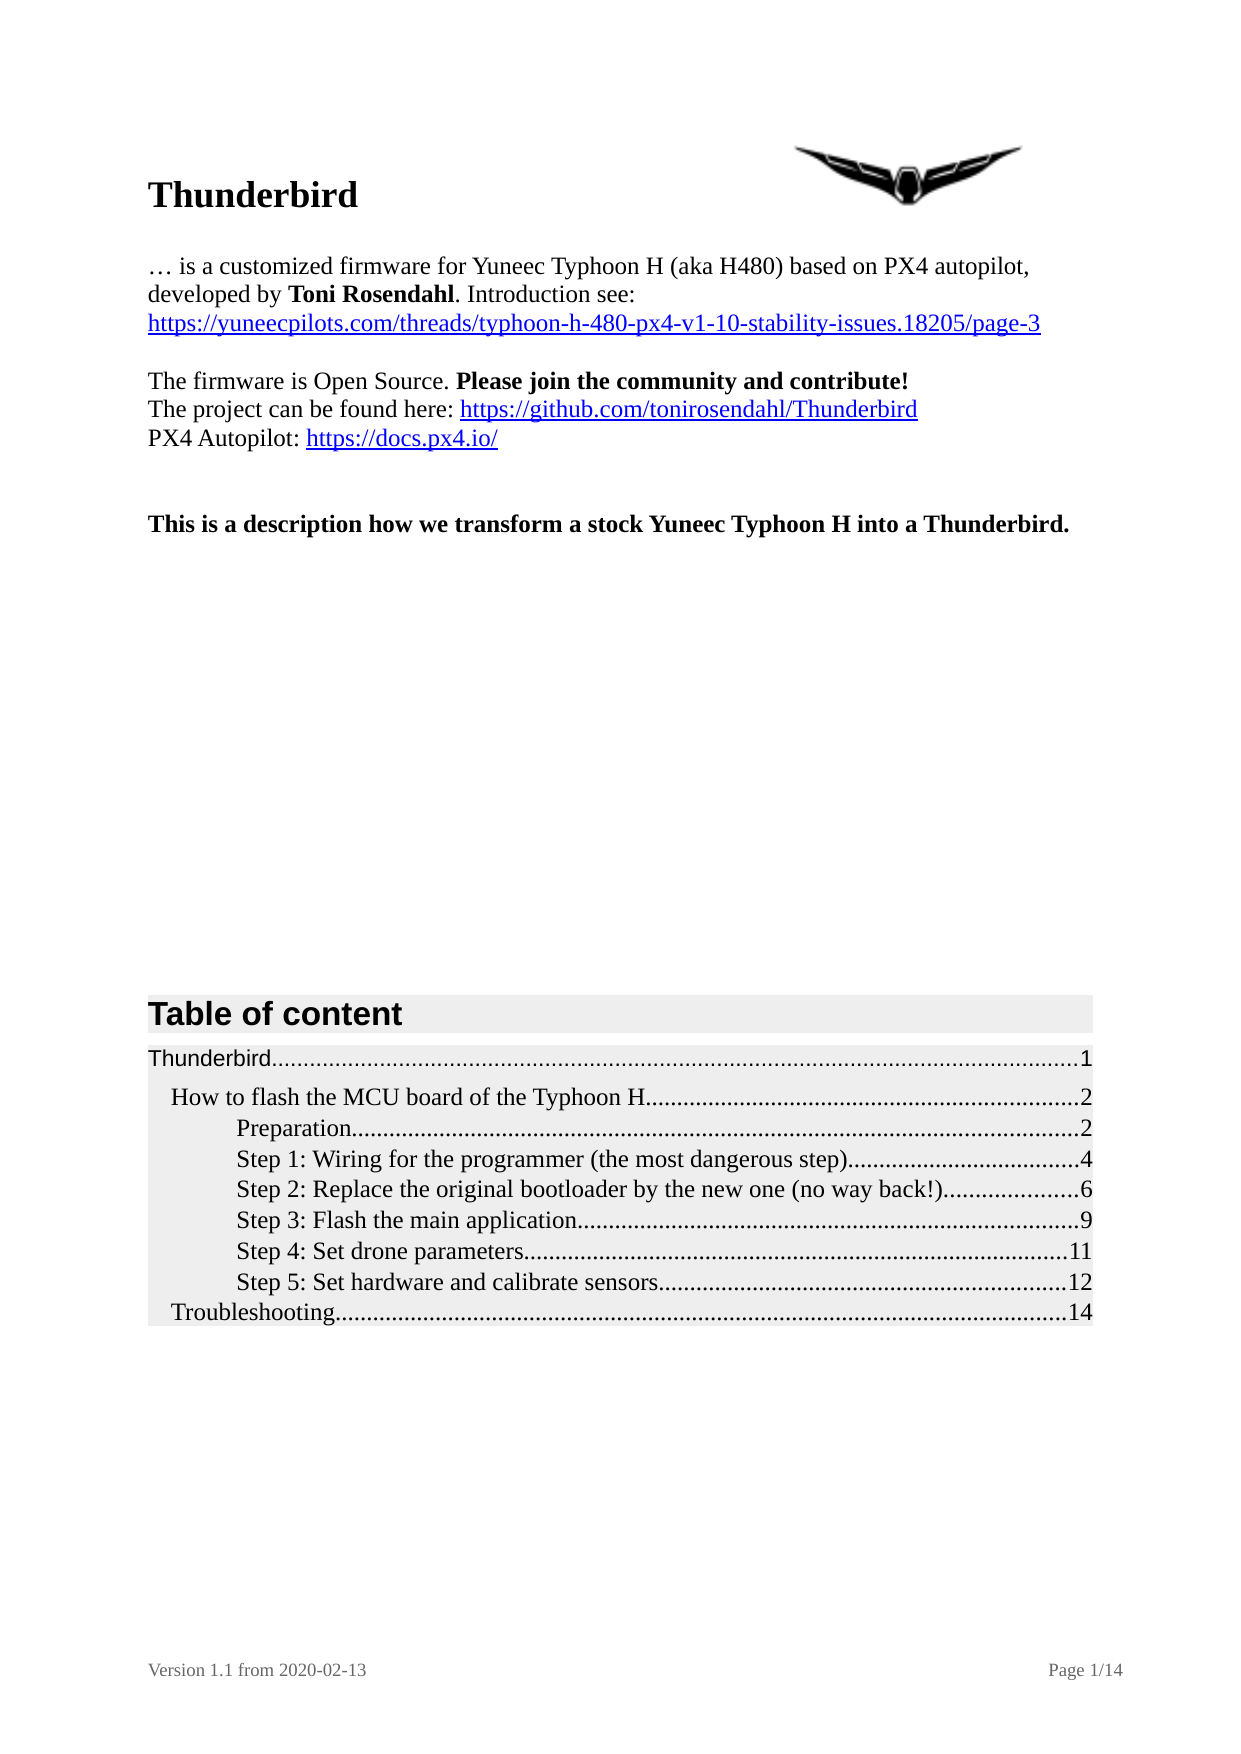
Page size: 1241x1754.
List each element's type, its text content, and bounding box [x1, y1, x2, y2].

subtitle Table of content [148, 994, 1093, 1033]
text Step 1: Wiring for the programmer (the most dangerous step) 4 [236, 1144, 1093, 1173]
text The project can be found here: https://github.com/tonirosendahl/Thunderbird [148, 394, 1093, 423]
subtitle Thunderbird [148, 173, 1093, 216]
text … is a customized firmware for Yuneec Typhoon H (aka H480) based on PX4 autopilot, developed by Toni Rosendahl. Introduction see: [148, 251, 1093, 308]
text Step 3: Flash the main application 9 [236, 1205, 1093, 1234]
text PX4 Autopilot: https://docs.px4.io/ [148, 423, 1093, 452]
text Preparation 2 [236, 1113, 1093, 1142]
picture [791, 142, 1025, 210]
text Step 2: Replace the original bootloader by the new one (no way back!) 6 [236, 1174, 1093, 1203]
text Step 5: Set hardware and calibrate sensors 12 [236, 1267, 1093, 1296]
text https://yuneecpilots.com/threads/typhoon-h-480-px4-v1-10-stability-issues.18205/page-3 [148, 308, 1093, 337]
text How to flash the MCU board of the Typhoon H 2 [171, 1082, 1093, 1111]
text Step 4: Set drone parameters 11 [236, 1236, 1093, 1265]
text This is a description how we transform a stock Yuneec Typhoon H into a Thunderbird. [148, 509, 1093, 538]
text The firmware is Open Source. Please join the community and contribute! [148, 366, 1093, 394]
text Thunderbird 1 [148, 1045, 1093, 1072]
text Troubleshooting 14 [171, 1297, 1093, 1326]
